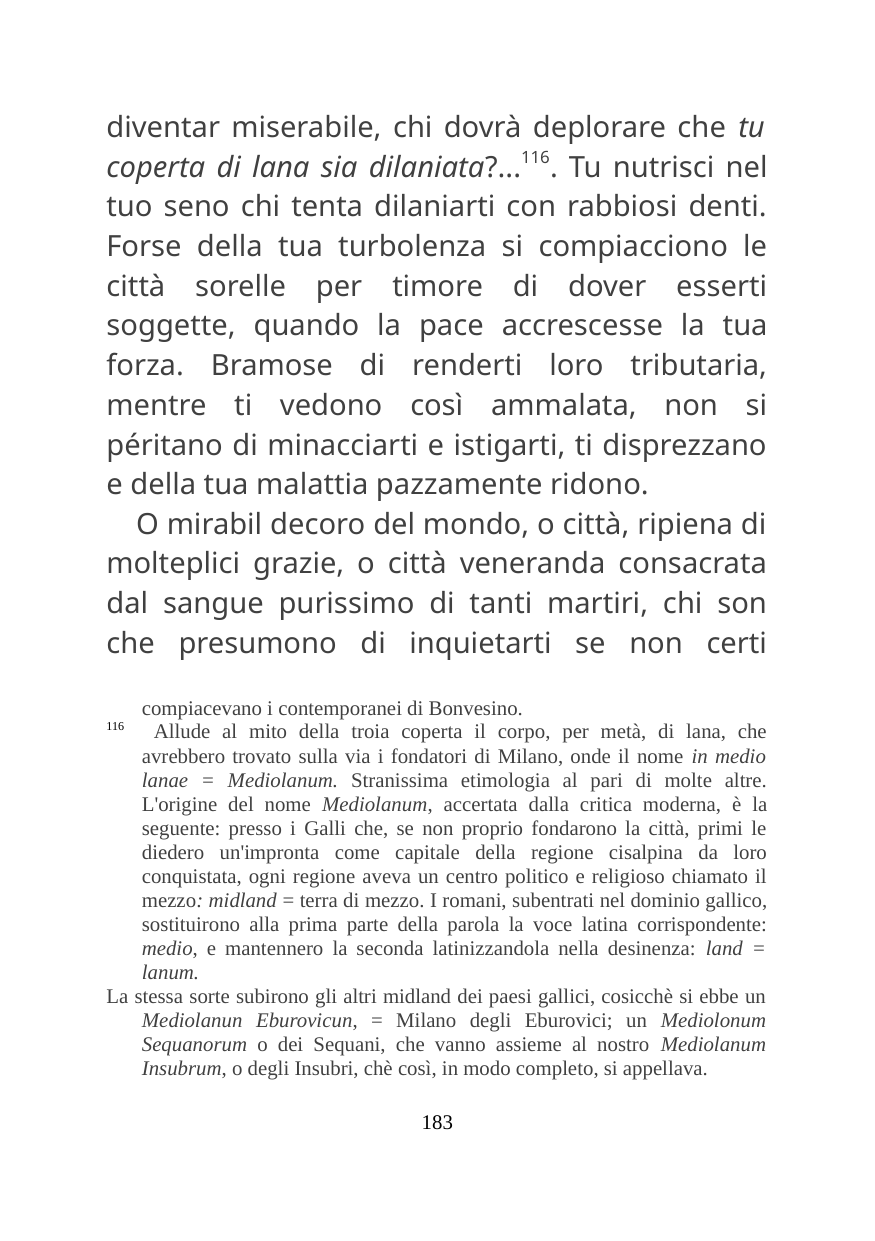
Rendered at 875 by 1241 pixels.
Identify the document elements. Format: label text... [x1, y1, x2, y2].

text compiacevano i contemporanei di Bonvesino. [106, 695, 768, 719]
text La stessa sorte subirono gli altri midland dei paesi gallici, cosicchè si ebbe un Mediolanun Eburovicun, = Milano degli Eburovici; un Mediolonum Sequanorum o dei Sequani, che vanno assieme al nostro Mediolanum Insubrum, o degli Insubri, chè così, in modo completo, si appellava. [106, 984, 768, 1080]
text O mirabil decoro del mondo, o città, ripiena di molteplici grazie, o città veneranda consacrata dal sangue purissimo di tanti martiri, chi son che presumono di inquietarti se non certi [106, 503, 768, 662]
text diventar miserabile, chi dovrà deplorare che tu coperta di lana sia dilaniata?.... Tu nutrisci nel tuo seno chi tenta dilaniarti con rabbiosi denti. Forse della tua turbolenza si compiacciono le città sorelle per timore di dover esserti soggette, quando la pace accrescesse la tua forza. Bramose di renderti loro tributaria, mentre ti vedono così ammalata, non si péritano di minacciarti e istigarti, ti disprezzano e della tua malattia pazzamente ridono. [106, 106, 768, 503]
text Allude al mito della troia coperta il corpo, per metà, di lana, che avrebbero trovato sulla via i fondatori di Milano, onde il nome in medio lanae = Mediolanum. Stranissima etimologia al pari di molte altre. L'origine del nome Mediolanum, accertata dalla critica moderna, è la seguente: presso i Galli che, se non proprio fondarono la città, primi le diedero un'impronta come capitale della regione cisalpina da loro conquistata, ogni regione aveva un centro politico e religioso chiamato il mezzo: midland = terra di mezzo. I romani, subentrati nel dominio gallico, sostituirono alla prima parte della parola la voce latina corrispondente: medio, e mantennero la seconda latinizzandola nella desinenza: land = lanum. [106, 719, 768, 984]
